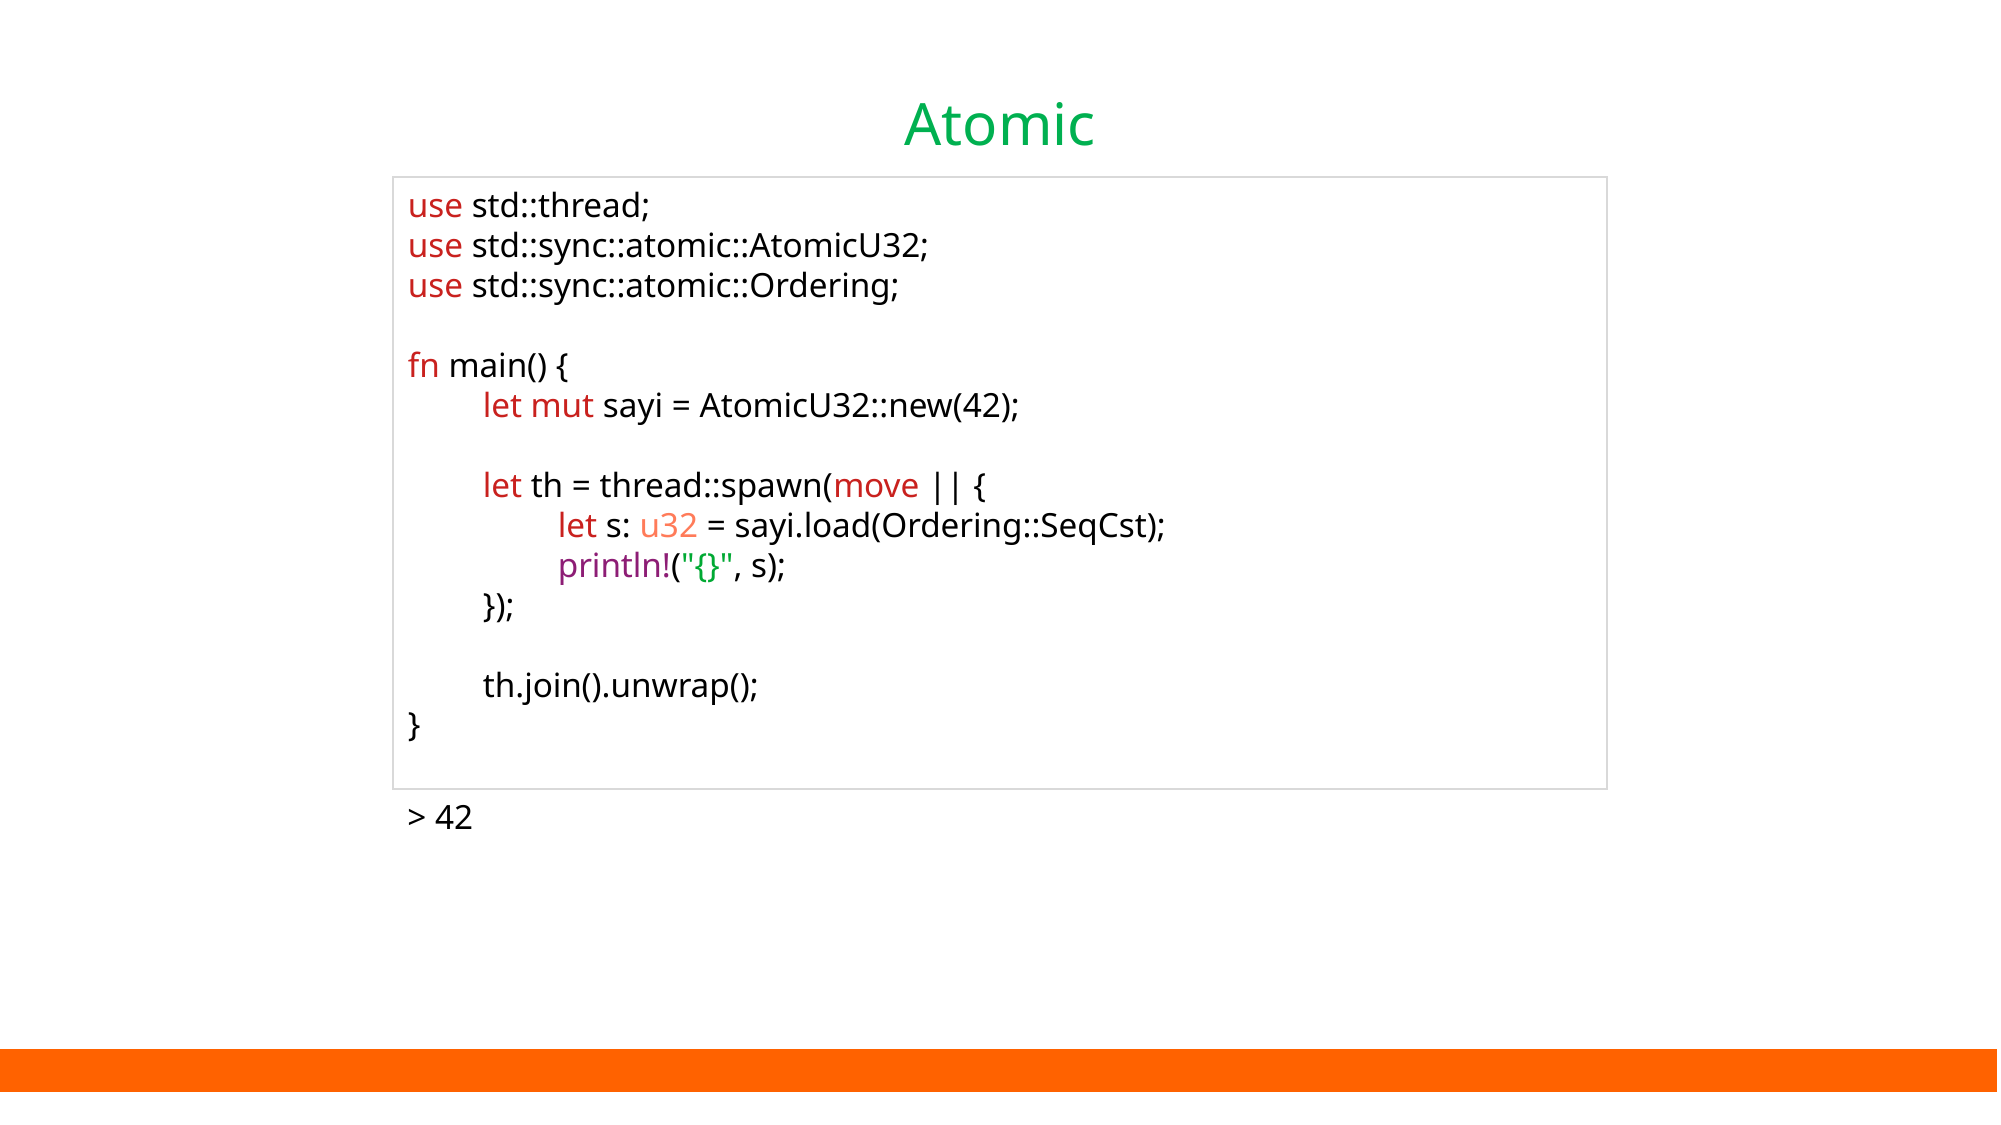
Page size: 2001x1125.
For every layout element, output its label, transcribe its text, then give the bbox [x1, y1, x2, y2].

text_box > 42 [392, 788, 1064, 908]
text_box [0, 1049, 1997, 1092]
text_box Atomic [420, 87, 1580, 177]
text_box use std::thread; use std::sync::atomic::AtomicU32; use std::sync::atomic::Ordering; fn main() { let mut sayi = AtomicU32::new(42); let th = thread::spawn(move || { let s: u32 = sayi.load(Ordering::SeqCst); println!("{}", s); }); th.join().unwrap(); } [392, 177, 1607, 789]
